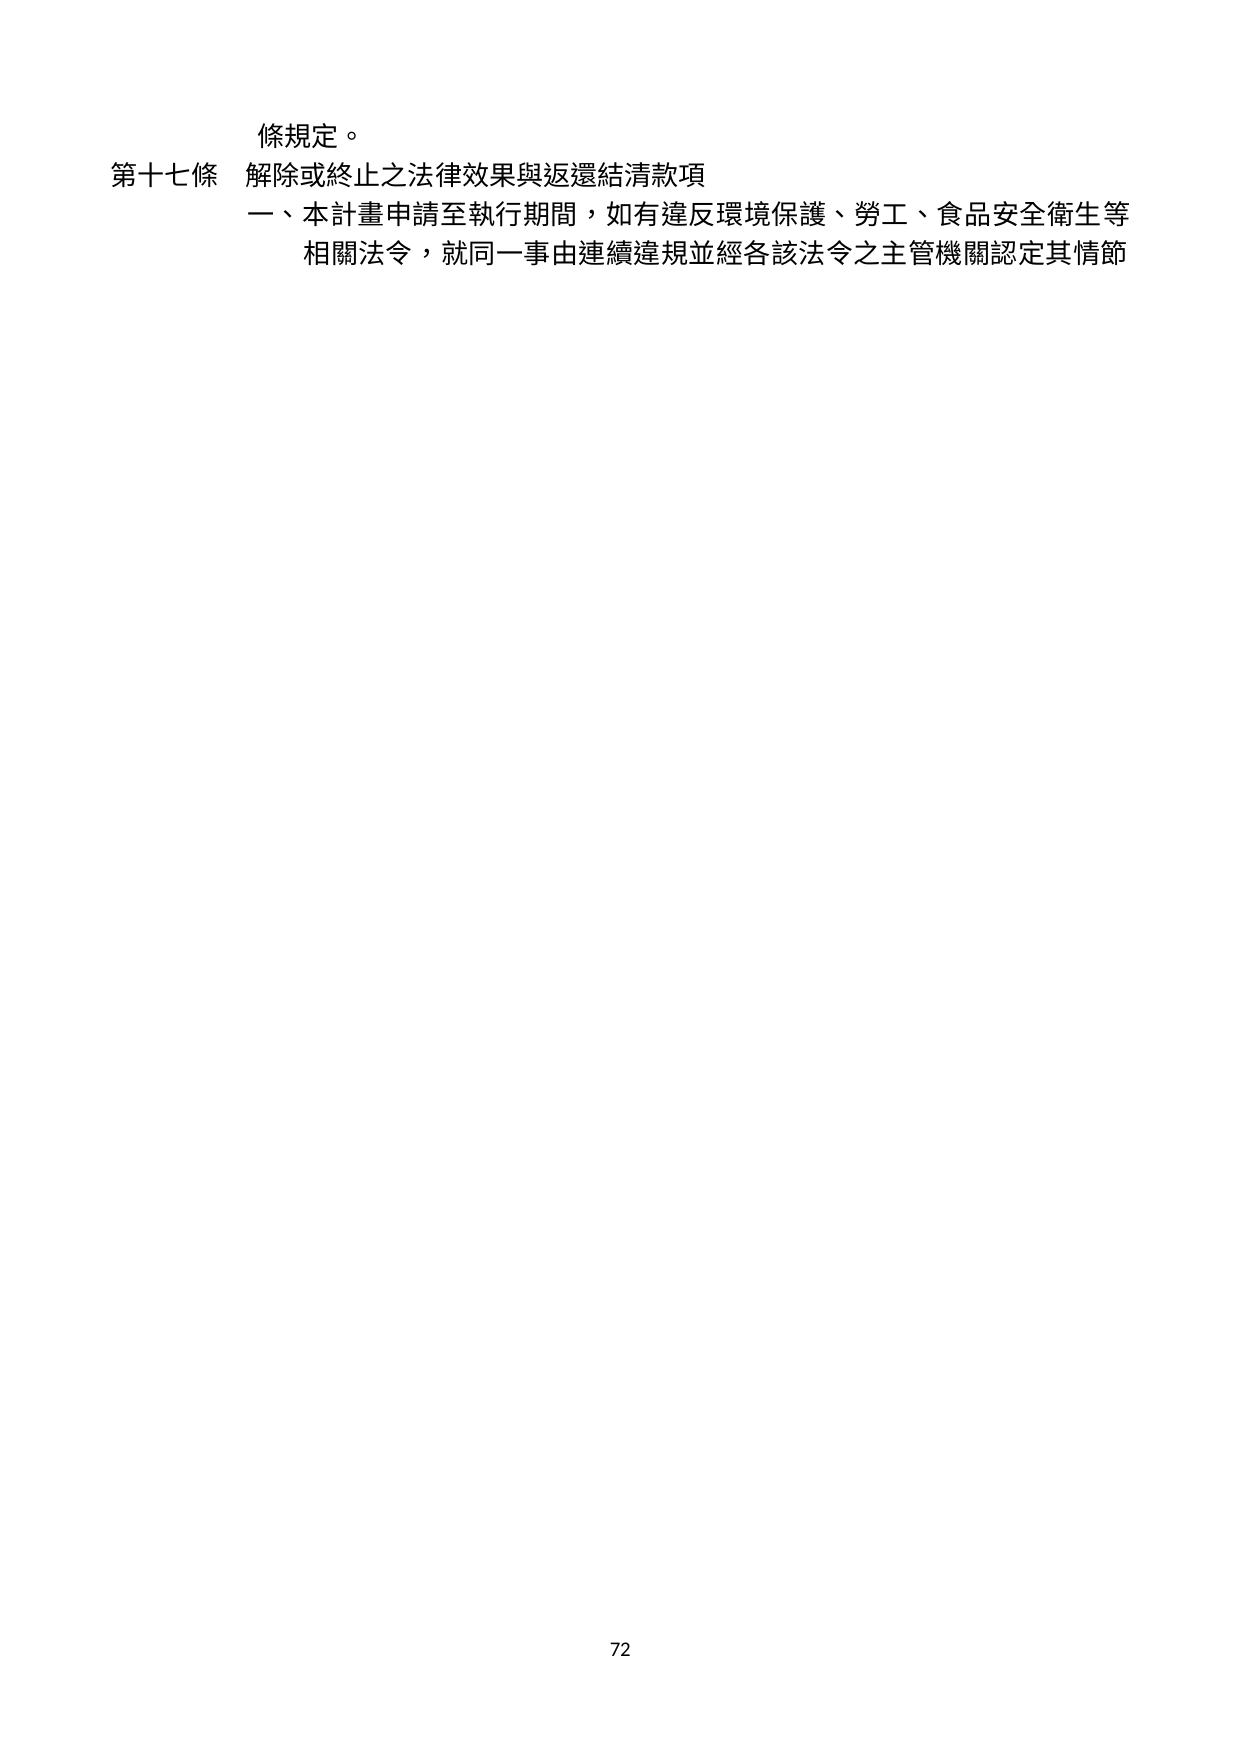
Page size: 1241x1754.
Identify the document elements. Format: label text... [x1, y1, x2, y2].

text 第十七條 解除或終止之法律效果與返還結清款項 [110, 154, 1131, 193]
text 條規定。 [257, 114, 1131, 154]
text 一、本計畫申請至執行期間，如有違反環境保護、勞工、食品安全衛生等相關法令，就同一事由連續違規並經各該法令之主管機關認定其情節 [247, 193, 1131, 272]
